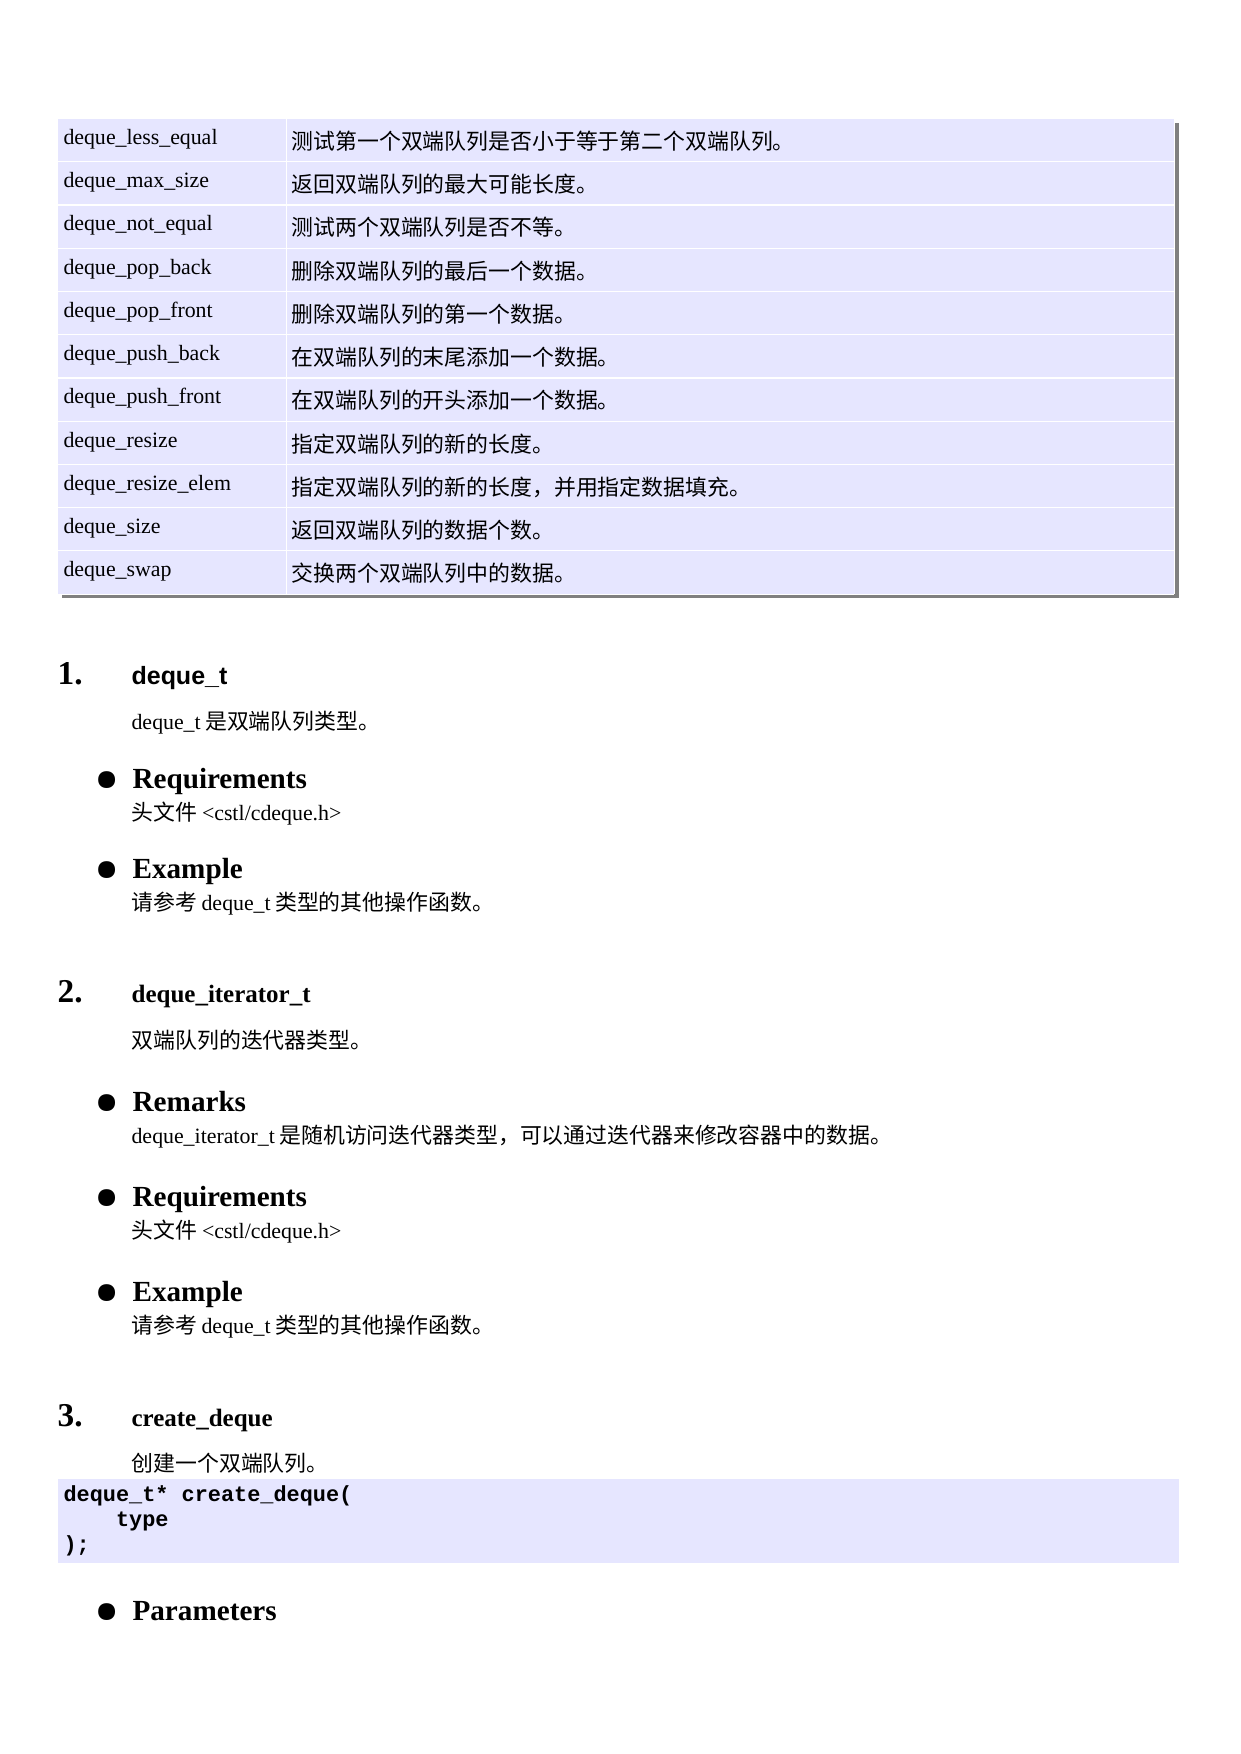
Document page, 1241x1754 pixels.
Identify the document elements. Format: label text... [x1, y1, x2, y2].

table_cell 在双端队列的末尾添加一个数据。 [287, 335, 1174, 377]
text 头文件 <cstl/cdeque.h> [57, 794, 1179, 826]
text 请参考deque_t类型的其他操作函数。 [57, 1308, 1179, 1340]
table_cell 在双端队列的开头添加一个数据。 [287, 379, 1174, 421]
table_cell deque_resize_elem [58, 465, 286, 507]
table_cell deque_size [58, 508, 286, 550]
table_cell 指定双端队列的新的长度。 [287, 422, 1174, 464]
list Parameters [95, 1593, 1179, 1627]
table_cell 删除双端队列的第一个数据。 [287, 292, 1174, 334]
list Requirements [95, 761, 1179, 794]
table_cell deque_push_front [58, 379, 286, 421]
list Example [95, 1274, 1179, 1308]
table_header deque_t* create_deque( type ); [58, 1479, 1179, 1563]
text deque_t是双端队列类型。 [57, 704, 1179, 736]
text deque_iterator_t是随机访问迭代器类型，可以通过迭代器来修改容器中的数据。 [57, 1118, 1179, 1149]
table_cell deque_push_back [58, 335, 286, 377]
table_cell 交换两个双端队列中的数据。 [287, 551, 1174, 594]
table_cell deque_max_size [58, 162, 286, 204]
list Remarks [95, 1084, 1179, 1118]
table_cell deque_pop_front [58, 292, 286, 334]
table_cell deque_resize [58, 422, 286, 464]
subtitle create_deque [57, 1395, 1179, 1433]
text 头文件 <cstl/cdeque.h> [57, 1213, 1179, 1245]
text 创建一个双端队列。 [57, 1446, 1179, 1477]
table_cell deque_swap [58, 551, 286, 594]
table_cell 测试两个双端队列是否不等。 [287, 206, 1174, 248]
table_cell 测试第一个双端队列是否小于等于第二个双端队列。 [287, 119, 1174, 161]
list Example [95, 852, 1179, 885]
text 双端队列的迭代器类型。 [57, 1023, 1179, 1054]
subtitle deque_t [57, 653, 1179, 692]
text 请参考deque_t类型的其他操作函数。 [57, 885, 1179, 917]
table_cell 删除双端队列的最后一个数据。 [287, 249, 1174, 291]
table_cell 返回双端队列的最大可能长度。 [287, 162, 1174, 204]
table_cell deque_less_equal [58, 119, 286, 161]
table_cell 返回双端队列的数据个数。 [287, 508, 1174, 550]
table_cell deque_pop_back [58, 249, 286, 291]
list Requirements [95, 1179, 1179, 1213]
table_cell deque_not_equal [58, 206, 286, 248]
subtitle deque_iterator_t [57, 972, 1179, 1010]
table_cell 指定双端队列的新的长度，并用指定数据填充。 [287, 465, 1174, 507]
